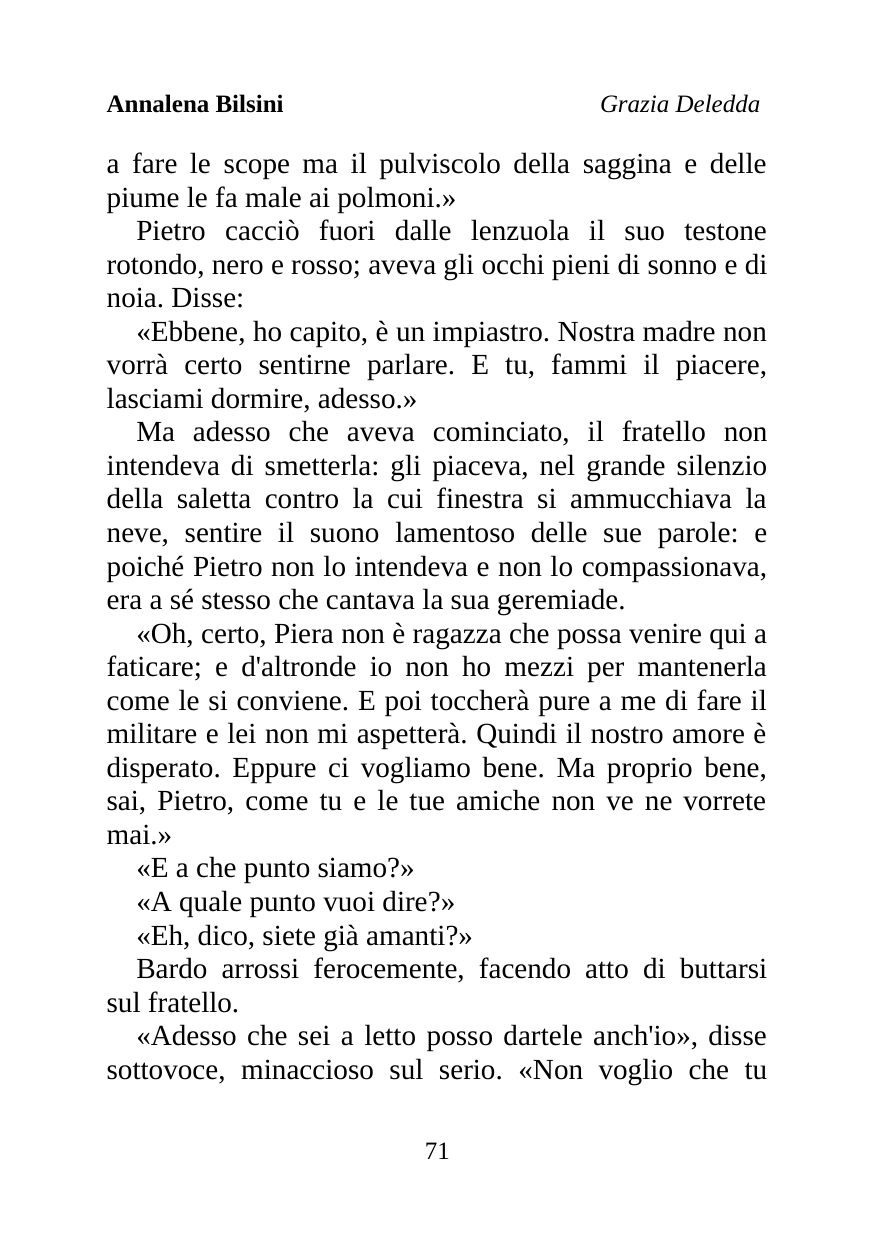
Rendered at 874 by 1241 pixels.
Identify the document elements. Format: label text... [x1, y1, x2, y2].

text «Adesso che sei a letto posso dartele anch'io», disse sottovoce, minaccioso sul serio. «Non voglio che tu [106, 1018, 768, 1085]
text «Oh, certo, Piera non è ragazza che possa venire qui a faticare; e d'altronde io non ho mezzi per mantenerla come le si conviene. E poi toccherà pure a me di fare il militare e lei non mi aspetterà. Quindi il nostro amore è disperato. Eppure ci vogliamo bene. Ma proprio bene, sai, Pietro, come tu e le tue amiche non ve ne vorrete mai.» [106, 616, 768, 851]
text «Ebbene, ho capito, è un impiastro. Nostra madre non vorrà certo sentirne parlare. E tu, fammi il piacere, lasciami dormire, adesso.» [106, 314, 768, 414]
text «E a che punto siamo?» [106, 851, 768, 884]
text Pietro cacciò fuori dalle lenzuola il suo testone rotondo, nero e rosso; aveva gli occhi pieni di sonno e di noia. Disse: [106, 213, 768, 314]
text Ma adesso che aveva cominciato, il fratello non intendeva di smetterla: gli piaceva, nel grande silenzio della saletta contro la cui finestra si ammucchiava la neve, sentire il suono lamentoso delle sue parole: e poiché Pietro non lo intendeva e non lo compassionava, era a sé stesso che cantava la sua geremiade. [106, 414, 768, 616]
text «A quale punto vuoi dire?» [106, 884, 768, 918]
text «Eh, dico, siete già amanti?» [106, 918, 768, 951]
text a fare le scope ma il pulviscolo della saggina e delle piume le fa male ai polmoni.» [106, 146, 768, 213]
text Bardo arrossi ferocemente, facendo atto di buttarsi sul fratello. [106, 951, 768, 1018]
